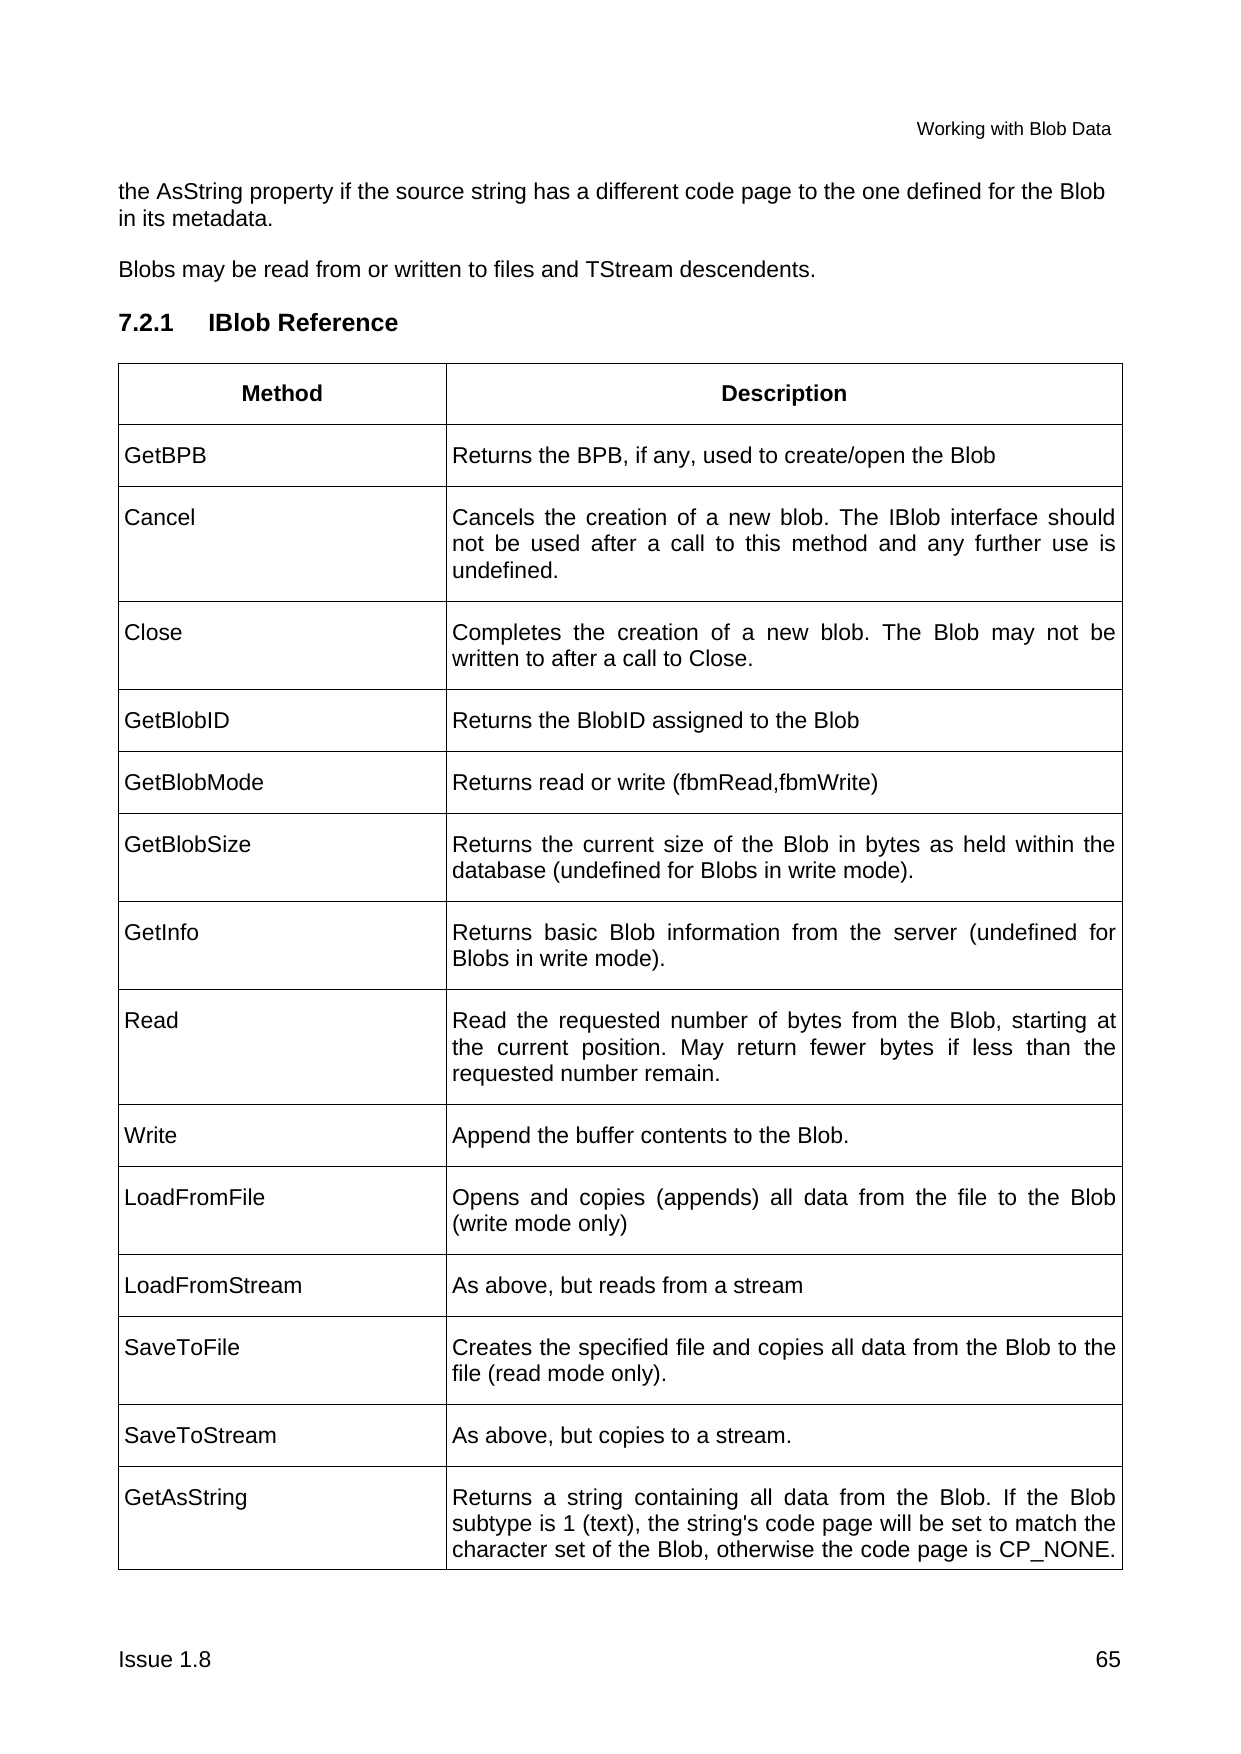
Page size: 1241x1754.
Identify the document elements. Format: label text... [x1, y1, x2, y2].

table_cell Append the buffer contents to the Blob. [447, 1105, 1122, 1166]
table_cell Returns a string containing all data from the Blob. If the Blob subtype is 1 (text), the string's code page will be set to match the character set of the Blob, otherwise the code page is CP_NONE. [447, 1467, 1122, 1568]
table_cell As above, but reads from a stream [447, 1255, 1122, 1316]
table_cell Returns the BPB, if any, used to create/open the Blob [447, 425, 1122, 486]
table_cell Returns read or write (fbmRead,fbmWrite) [447, 752, 1122, 813]
table_cell GetBPB [119, 425, 446, 486]
text Blobs may be read from or written to files and TStream descendents. [118, 256, 1122, 283]
table_cell Cancel [119, 487, 446, 601]
subtitle IBlob Reference [118, 308, 1122, 337]
table_cell LoadFromFile [119, 1167, 446, 1254]
table_cell GetBlobSize [119, 814, 446, 901]
table_cell Returns the current size of the Blob in bytes as held within the database (undefined for Blobs in write mode). [447, 814, 1122, 901]
table_cell Returns the BlobID assigned to the Blob [447, 690, 1122, 751]
table_cell GetInfo [119, 902, 446, 989]
table_cell LoadFromStream [119, 1255, 446, 1316]
table_cell GetAsString [119, 1467, 446, 1568]
table_cell SaveToFile [119, 1317, 446, 1404]
table_header Description [447, 364, 1122, 424]
table_cell Close [119, 602, 446, 689]
table_cell Opens and copies (appends) all data from the file to the Blob (write mode only) [447, 1167, 1122, 1254]
table_cell GetBlobMode [119, 752, 446, 813]
table_cell Read [119, 990, 446, 1104]
text the AsString property if the source string has a different code page to the one defined for the Blob in its metadata. [118, 178, 1122, 231]
table_cell Returns basic Blob information from the server (undefined for Blobs in write mode). [447, 902, 1122, 989]
table_cell Completes the creation of a new blob. The Blob may not be written to after a call to Close. [447, 602, 1122, 689]
table_cell Cancels the creation of a new blob. The IBlob interface should not be used after a call to this method and any further use is undefined. [447, 487, 1122, 601]
table_cell Creates the specified file and copies all data from the Blob to the file (read mode only). [447, 1317, 1122, 1404]
table_cell GetBlobID [119, 690, 446, 751]
table_cell SaveToStream [119, 1405, 446, 1466]
table_cell As above, but copies to a stream. [447, 1405, 1122, 1466]
table_header Method [119, 364, 446, 424]
table_cell Read the requested number of bytes from the Blob, starting at the current position. May return fewer bytes if less than the requested number remain. [447, 990, 1122, 1104]
table_cell Write [119, 1105, 446, 1166]
